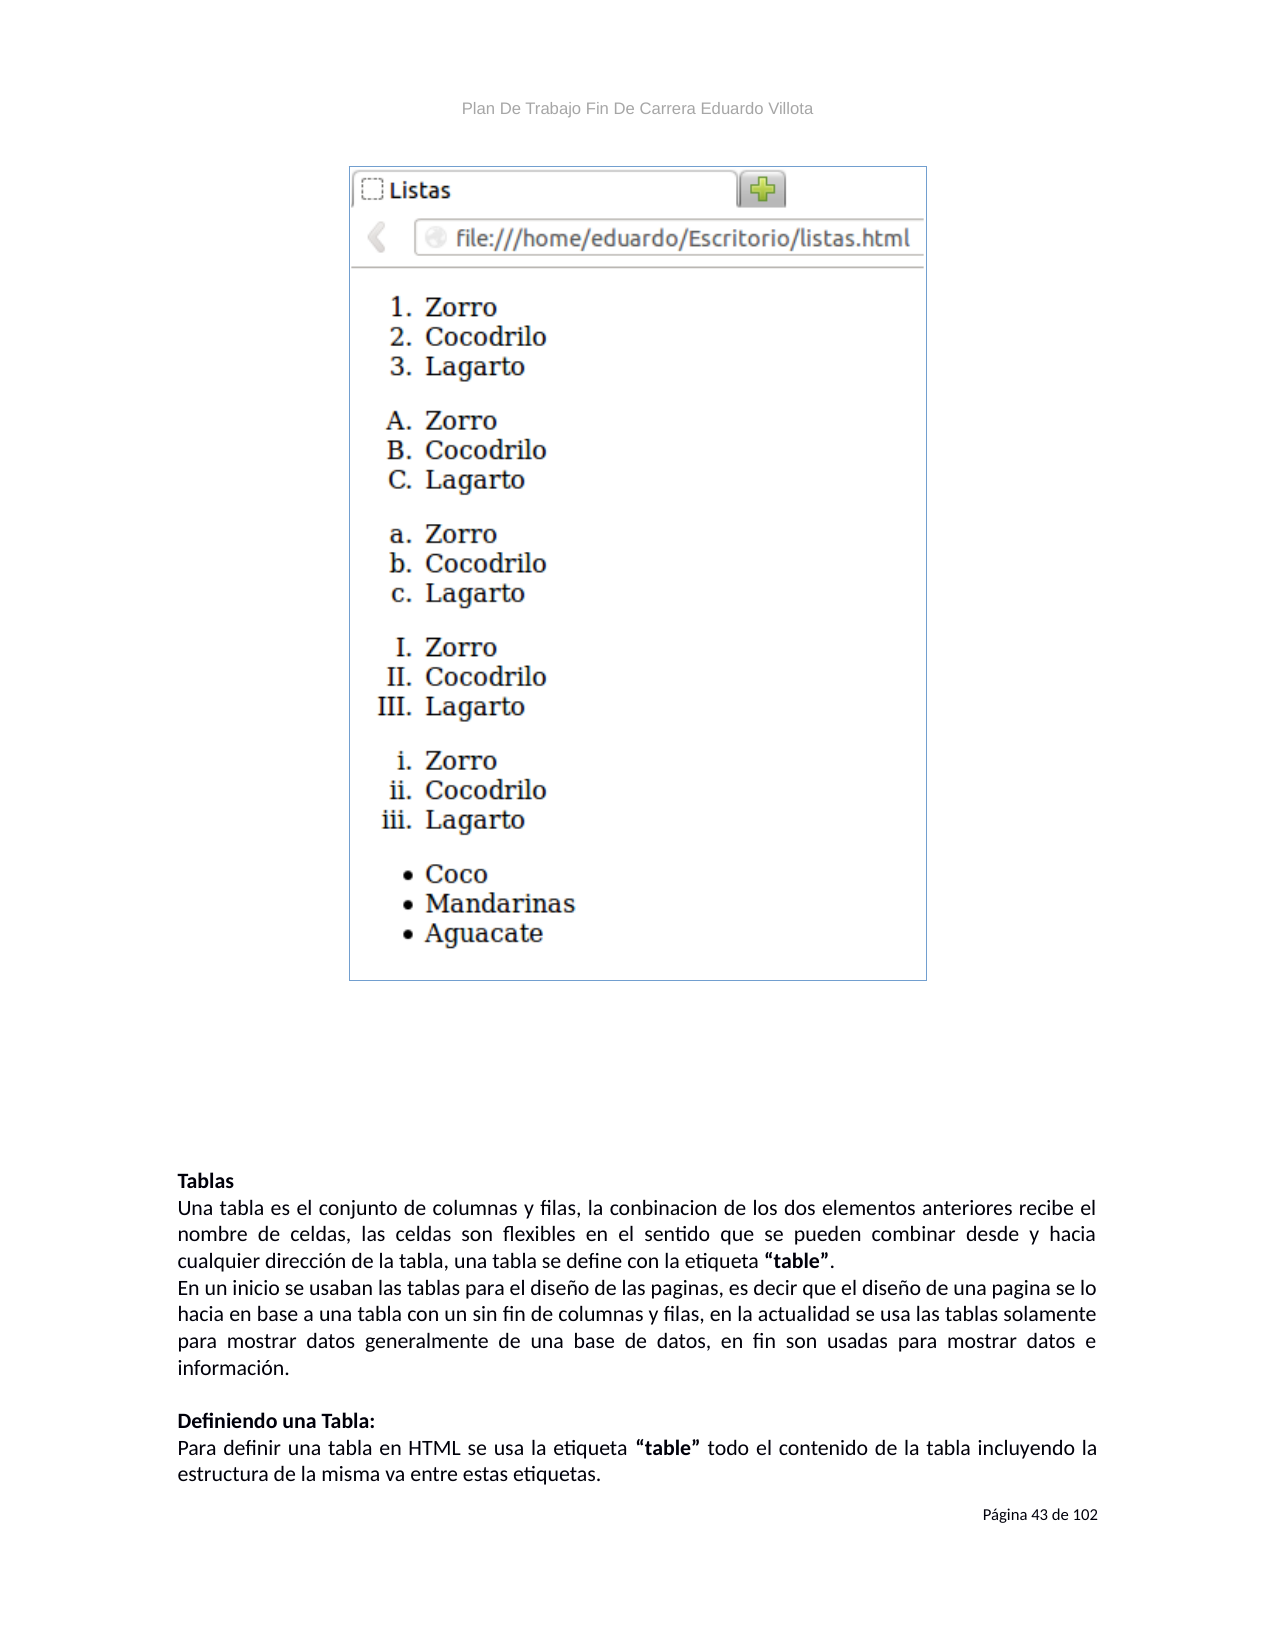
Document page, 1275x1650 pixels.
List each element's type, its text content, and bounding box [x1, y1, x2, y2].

text Una tabla es el conjunto de columnas y filas, la conbinacion de los dos elementos anteriores recibe el nombre de celdas, las celdas son flexibles en el sentido que se pueden combinar desde y hacia cualquier dirección de la tabla, una tabla se define con la etiqueta “table”. [177, 1194, 1098, 1274]
text Para definir una tabla en HTML se usa la etiqueta “table” todo el contenido de la tabla incluyendo la estructura de la misma va entre estas etiquetas. [177, 1434, 1098, 1487]
text Tablas [177, 1167, 1098, 1194]
text En un inicio se usaban las tablas para el diseño de las paginas, es decir que el diseño de una pagina se lo hacia en base a una tabla con un sin fin de columnas y filas, en la actualidad se usa las tablas solamente para mostrar datos generalmente de una base de datos, en fin son usadas para mostrar datos e información. [177, 1274, 1098, 1380]
text Definiendo una Tabla: [177, 1407, 1098, 1434]
picture [351, 169, 924, 978]
